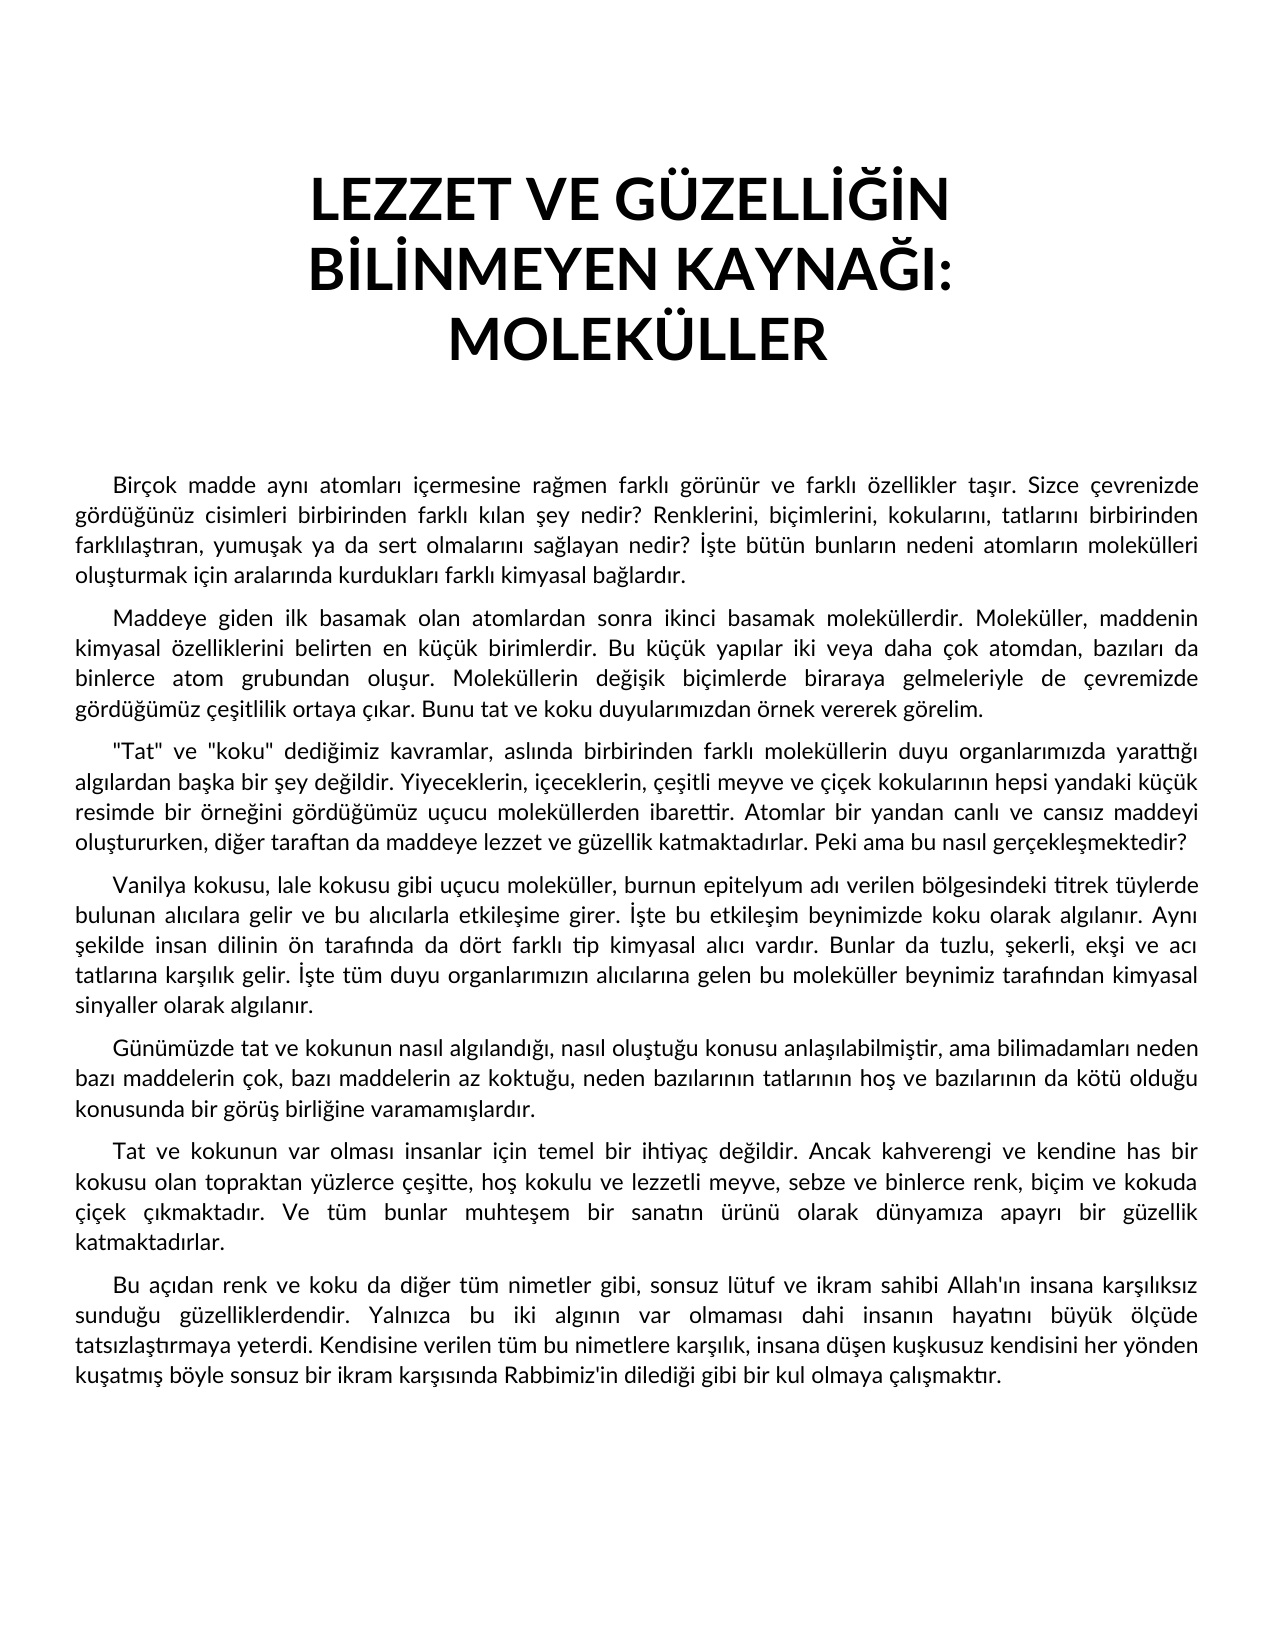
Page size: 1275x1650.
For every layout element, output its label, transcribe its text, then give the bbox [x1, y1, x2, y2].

text Birçok madde aynı atomları içermesine rağmen farklı görünür ve farklı özellikler taşır. Sizce çevrenizde gördüğünüz cisimleri birbirinden farklı kılan şey nedir? Renklerini, biçimlerini, kokularını, tatlarını birbirinden farklılaştıran, yumuşak ya da sert olmalarını sağlayan nedir? İşte bütün bunların nedeni atomların molekülleri oluşturmak için aralarında kurdukları farklı kimyasal bağlardır. [75, 470, 1200, 588]
text "Tat" ve "koku" dediğimiz kavramlar, aslında birbirinden farklı moleküllerin duyu organlarımızda yarattığı algılardan başka bir şey değildir. Yiyeceklerin, içeceklerin, çeşitli meyve ve çiçek kokularının hepsi yandaki küçük resimde bir örneğini gördüğümüz uçucu moleküllerden ibarettir. Atomlar bir yandan canlı ve cansız maddeyi oluştururken, diğer taraftan da maddeye lezzet ve güzellik katmaktadırlar. Peki ama bu nasıl gerçekleşmektedir? [75, 737, 1200, 855]
text Günümüzde tat ve kokunun nasıl algılandığı, nasıl oluştuğu konusu anlaşılabilmiştir, ama bilimadamları neden bazı maddelerin çok, bazı maddelerin az koktuğu, neden bazılarının tatlarının hoş ve bazılarının da kötü olduğu konusunda bir görüş birliğine varamamışlardır. [75, 1034, 1200, 1122]
text Tat ve kokunun var olması insanlar için temel bir ihtiyaç değildir. Ancak kahverengi ve kendine has bir kokusu olan topraktan yüzlerce çeşitte, hoş kokulu ve lezzetli meyve, sebze ve binlerce renk, biçim ve kokuda çiçek çıkmaktadır. Ve tüm bunlar muhteşem bir sanatın ürünü olarak dünyamıza apayrı bir güzellik katmaktadırlar. [75, 1137, 1200, 1255]
text Vanilya kokusu, lale kokusu gibi uçucu moleküller, burnun epitelyum adı verilen bölgesindeki titrek tüylerde bulunan alıcılara gelir ve bu alıcılarla etkileşime girer. İşte bu etkileşim beynimizde koku olarak algılanır. Aynı şekilde insan dilinin ön tarafında da dört farklı tip kimyasal alıcı vardır. Bunlar da tuzlu, şekerli, ekşi ve acı tatlarına karşılık gelir. İşte tüm duyu organlarımızın alıcılarına gelen bu moleküller beynimiz tarafından kimyasal sinyaller olarak algılanır. [75, 870, 1200, 1019]
text Maddeye giden ilk basamak olan atomlardan sonra ikinci basamak moleküllerdir. Moleküller, maddenin kimyasal özelliklerini belirten en küçük birimlerdir. Bu küçük yapılar iki veya daha çok atomdan, bazıları da binlerce atom grubundan oluşur. Moleküllerin değişik biçimlerde biraraya gelmeleriyle de çevremizde gördüğümüz çeşitlilik ortaya çıkar. Bunu tat ve koku duyularımızdan örnek vererek görelim. [75, 604, 1200, 722]
text Bu açıdan renk ve koku da diğer tüm nimetler gibi, sonsuz lütuf ve ikram sahibi Allah'ın insana karşılıksız sunduğu güzelliklerdendir. Yalnızca bu iki algının var olmaması dahi insanın hayatını büyük ölçüde tatsızlaştırmaya yeterdi. Kendisine verilen tüm bu nimetlere karşılık, insana düşen kuşkusuz kendisini her yönden kuşatmış böyle sonsuz bir ikram karşısında Rabbimiz'in dilediği gibi bir kul olmaya çalışmaktır. [75, 1270, 1200, 1388]
subtitle LEZZET VE GÜZELLİĞİN BİLİNMEYEN KAYNAĞI: MOLEKÜLLER [75, 162, 1200, 372]
